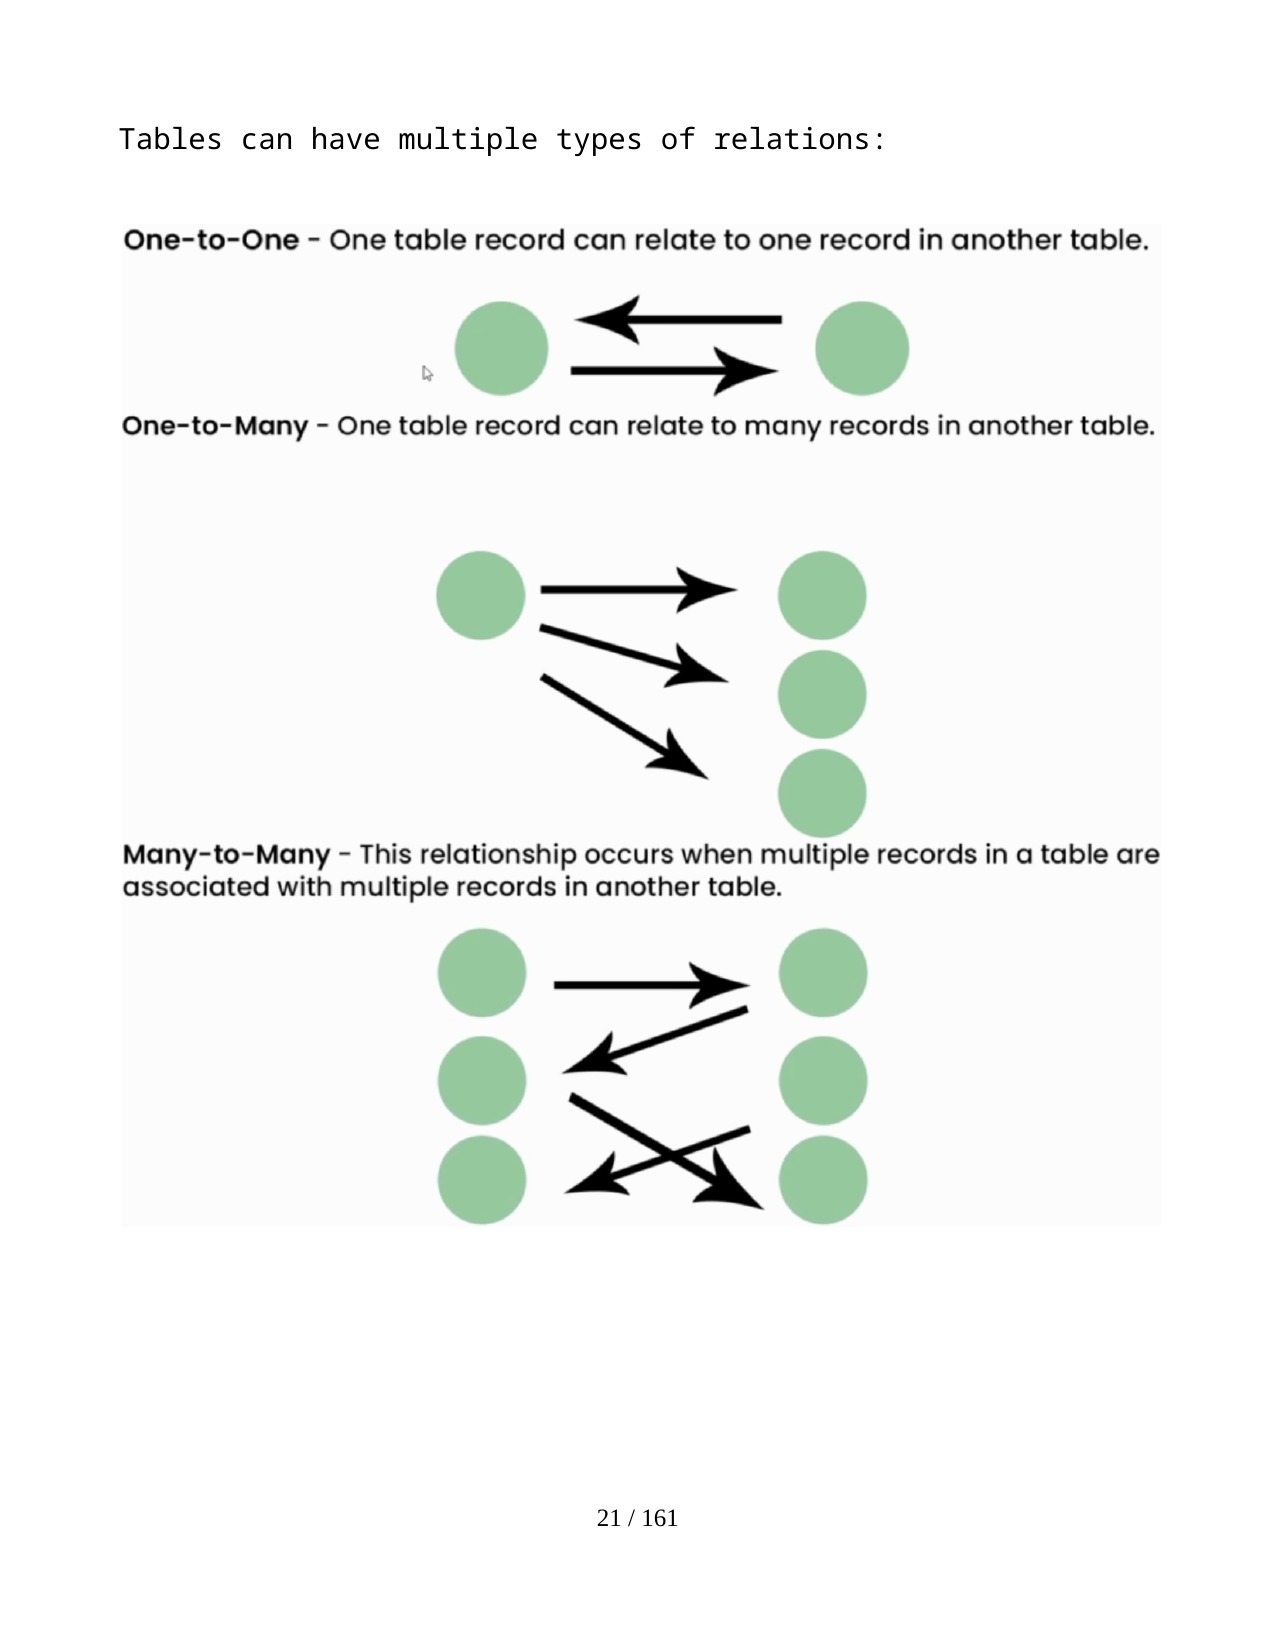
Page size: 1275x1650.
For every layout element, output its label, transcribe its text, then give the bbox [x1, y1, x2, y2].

text Tables can have multiple types of relations: [118, 118, 1157, 158]
picture [122, 224, 1161, 1227]
